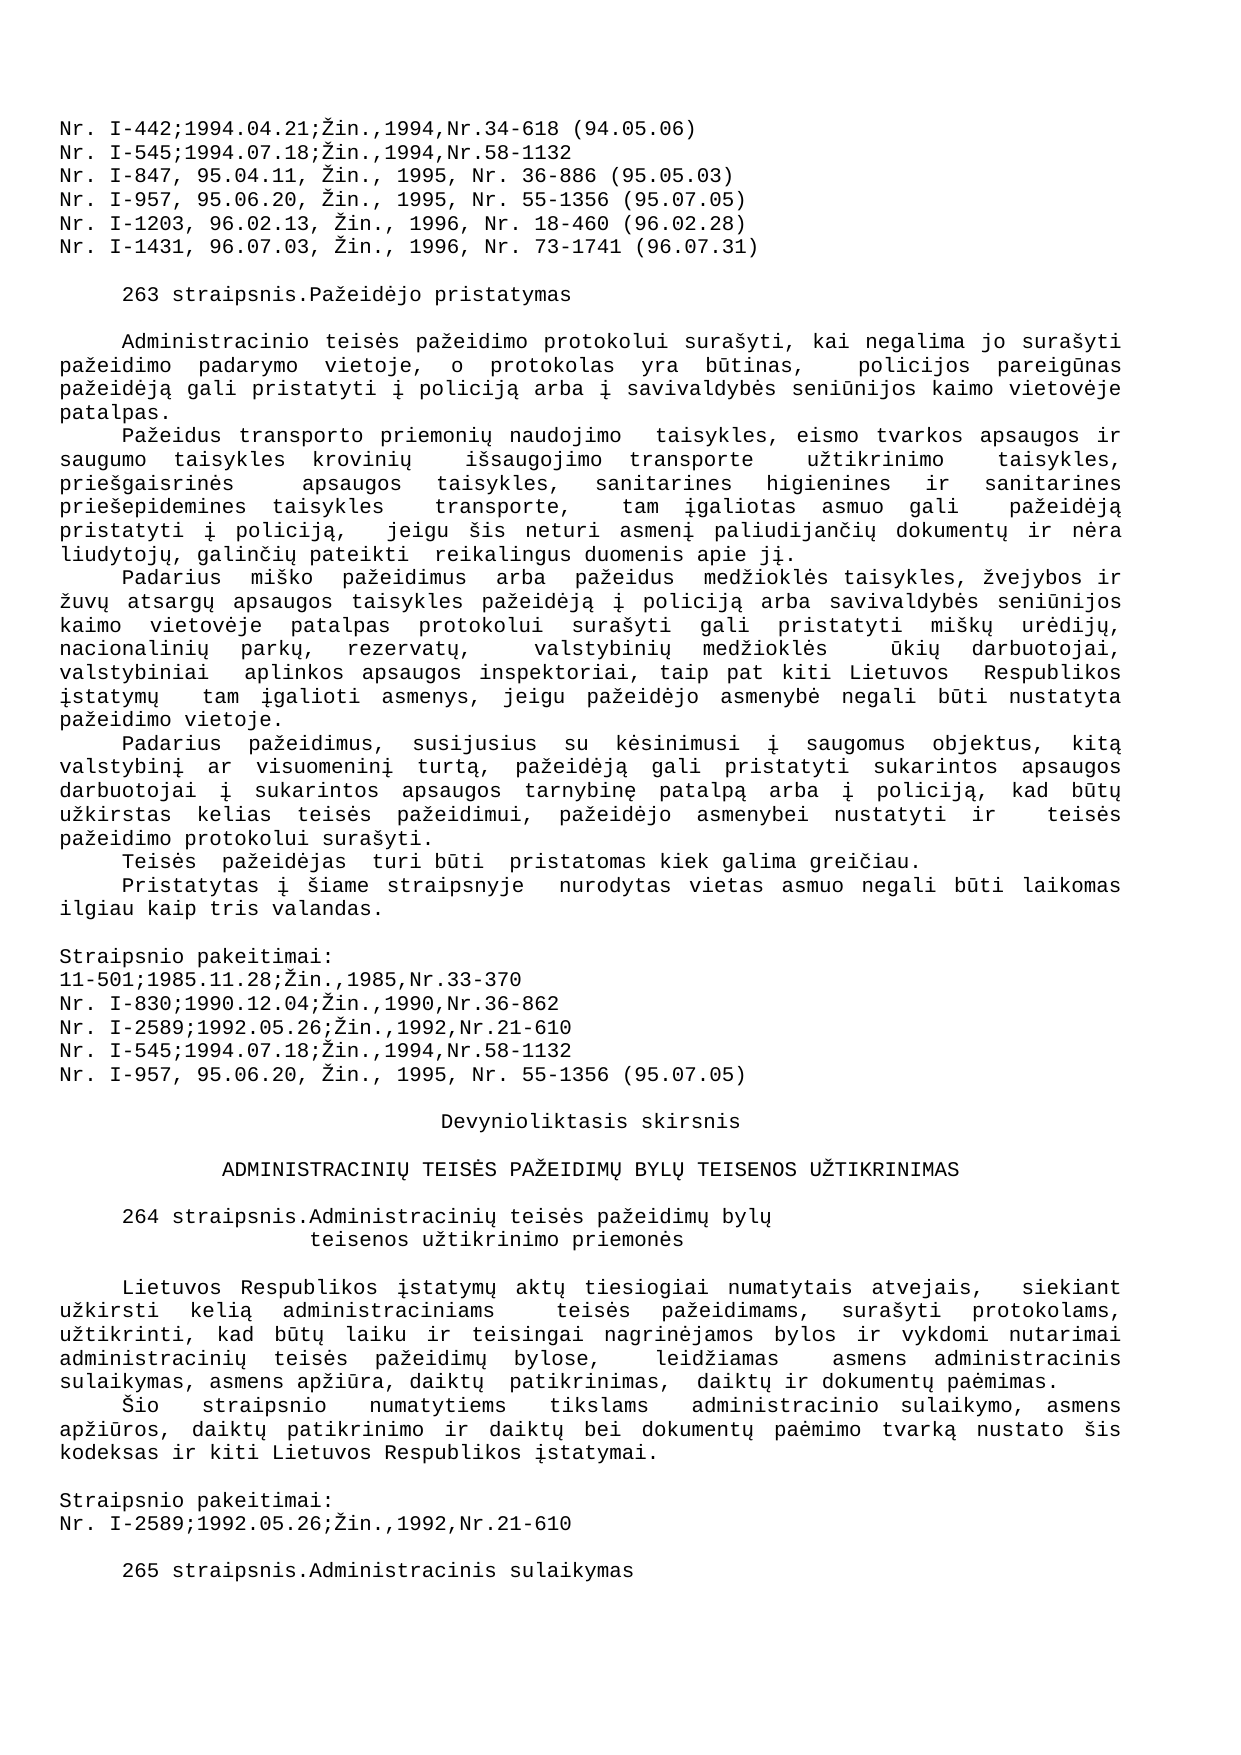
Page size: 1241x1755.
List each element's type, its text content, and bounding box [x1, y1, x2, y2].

text 263 straipsnis.Pažeidėjo pristatymas [59, 284, 1122, 307]
text Straipsnio pakeitimai: [59, 946, 1122, 969]
text Šio straipsnio numatytiems tikslams administracinio sulaikymo, asmens apžiūros, daiktų patikrinimo ir daiktų bei dokumentų paėmimo tvarką nustato šis kodeksas ir kiti Lietuvos Respublikos įstatymai. [59, 1395, 1122, 1466]
text Nr. I-830;1990.12.04;Žin.,1990,Nr.36-862 [59, 993, 1122, 1017]
text Nr. I-957, 95.06.20, Žin., 1995, Nr. 55-1356 (95.07.05) [59, 189, 1122, 213]
text Padarius pažeidimus, susijusius su kėsinimusi į saugomus objektus, kitą valstybinį ar visuomeninį turtą, pažeidėją gali pristatyti sukarintos apsaugos darbuotojai į sukarintos apsaugos tarnybinę patalpą arba į policiją, kad būtų užkirstas kelias teisės pažeidimui, pažeidėjo asmenybei nustatyti ir teisės pažeidimo protokolui surašyti. [59, 733, 1122, 851]
text Teisės pažeidėjas turi būti pristatomas kiek galima greičiau. [59, 851, 1122, 875]
text Pristatytas į šiame straipsnyje nurodytas vietas asmuo negali būti laikomas ilgiau kaip tris valandas. [59, 875, 1122, 922]
text Nr. I-2589;1992.05.26;Žin.,1992,Nr.21-610 [59, 1513, 1122, 1537]
text Nr. I-847, 95.04.11, Žin., 1995, Nr. 36-886 (95.05.03) [59, 165, 1122, 189]
text Pažeidus transporto priemonių naudojimo taisykles, eismo tvarkos apsaugos ir saugumo taisykles krovinių išsaugojimo transporte užtikrinimo taisykles, priešgaisrinės apsaugos taisykles, sanitarines higienines ir sanitarines priešepidemines taisykles transporte, tam įgaliotas asmuo gali pažeidėją pristatyti į policiją, jeigu šis neturi asmenį paliudijančių dokumentų ir nėra liudytojų, galinčių pateikti reikalingus duomenis apie jį. [59, 426, 1122, 567]
text 264 straipsnis.Administracinių teisės pažeidimų bylų [59, 1206, 1122, 1229]
text Nr. I-957, 95.06.20, Žin., 1995, Nr. 55-1356 (95.07.05) [59, 1064, 1122, 1088]
text 265 straipsnis.Administracinis sulaikymas [59, 1561, 1122, 1584]
text Straipsnio pakeitimai: [59, 1489, 1122, 1513]
text Nr. I-1431, 96.07.03, Žin., 1996, Nr. 73-1741 (96.07.31) [59, 236, 1122, 260]
text Nr. I-545;1994.07.18;Žin.,1994,Nr.58-1132 [59, 142, 1122, 165]
text ADMINISTRACINIŲ TEISĖS PAŽEIDIMŲ BYLŲ TEISENOS UŽTIKRINIMAS [59, 1158, 1122, 1182]
text Lietuvos Respublikos įstatymų aktų tiesiogiai numatytais atvejais, siekiant užkirsti kelią administraciniams teisės pažeidimams, surašyti protokolams, užtikrinti, kad būtų laiku ir teisingai nagrinėjamos bylos ir vykdomi nutarimai administracinių teisės pažeidimų bylose, leidžiamas asmens administracinis sulaikymas, asmens apžiūra, daiktų patikrinimas, daiktų ir dokumentų paėmimas. [59, 1277, 1122, 1395]
text Devynioliktasis skirsnis [59, 1111, 1122, 1135]
text Nr. I-1203, 96.02.13, Žin., 1996, Nr. 18-460 (96.02.28) [59, 213, 1122, 236]
text Nr. I-442;1994.04.21;Žin.,1994,Nr.34-618 (94.05.06) [59, 118, 1122, 142]
text Nr. I-2589;1992.05.26;Žin.,1992,Nr.21-610 [59, 1017, 1122, 1040]
text Padarius miško pažeidimus arba pažeidus medžioklės taisykles, žvejybos ir žuvų atsargų apsaugos taisykles pažeidėją į policiją arba savivaldybės seniūnijos kaimo vietovėje patalpas protokolui surašyti gali pristatyti miškų urėdijų, nacionalinių parkų, rezervatų, valstybinių medžioklės ūkių darbuotojai, valstybiniai aplinkos apsaugos inspektoriai, taip pat kiti Lietuvos Respublikos įstatymų tam įgalioti asmenys, jeigu pažeidėjo asmenybė negali būti nustatyta pažeidimo vietoje. [59, 567, 1122, 733]
text Nr. I-545;1994.07.18;Žin.,1994,Nr.58-1132 [59, 1040, 1122, 1064]
text teisenos užtikrinimo priemonės [59, 1229, 1122, 1253]
text 11-501;1985.11.28;Žin.,1985,Nr.33-370 [59, 969, 1122, 993]
text Administracinio teisės pažeidimo protokolui surašyti, kai negalima jo surašyti pažeidimo padarymo vietoje, o protokolas yra būtinas, policijos pareigūnas pažeidėją gali pristatyti į policiją arba į savivaldybės seniūnijos kaimo vietovėje patalpas. [59, 331, 1122, 426]
